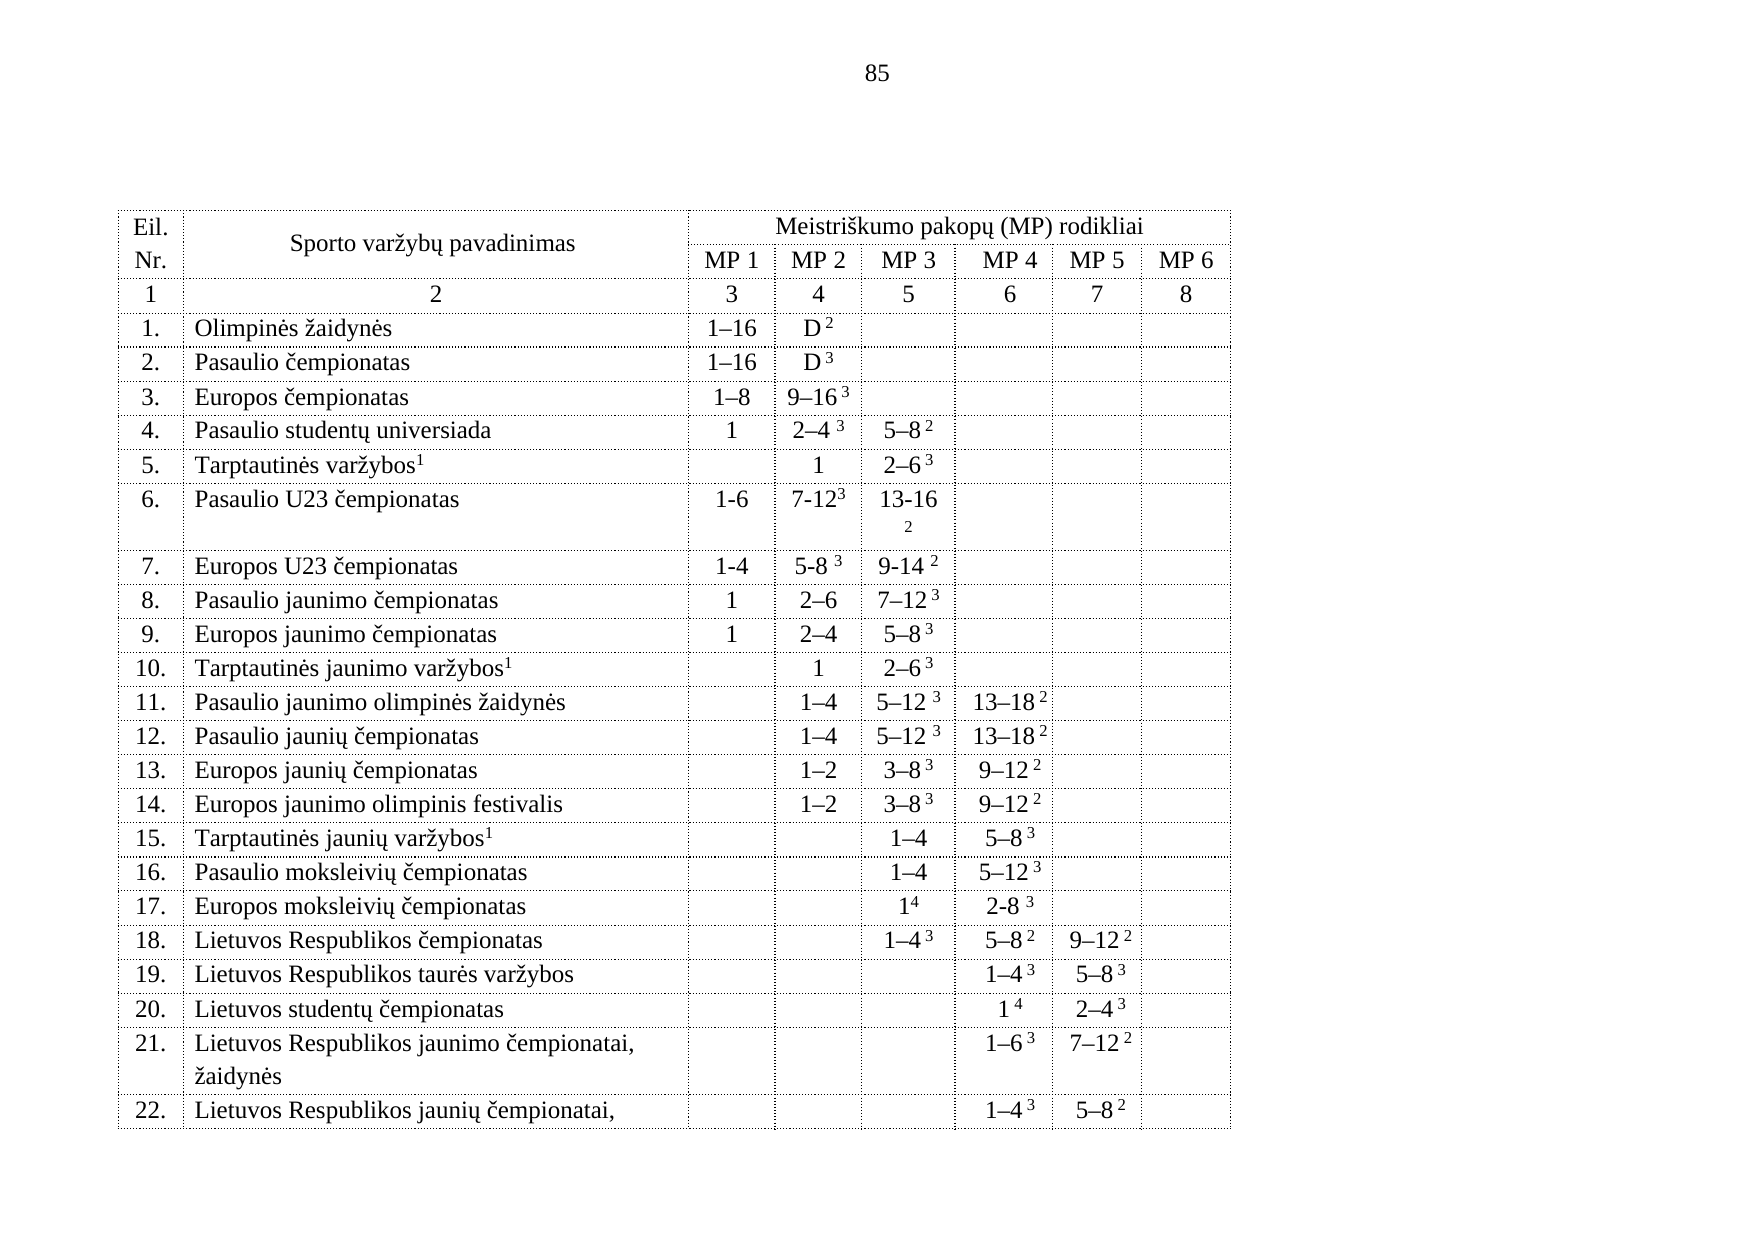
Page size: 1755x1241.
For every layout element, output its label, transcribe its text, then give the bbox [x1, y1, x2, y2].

table_cell MP 3 [862, 244, 955, 278]
table_cell MP 6 [1141, 244, 1231, 278]
table_header Eil. Nr. [118, 210, 183, 278]
table_cell 2–6 3 [862, 652, 955, 686]
table_cell [775, 993, 862, 1027]
table_cell 8. [118, 584, 183, 618]
table_cell 9–12 2 [955, 788, 1052, 822]
table_cell 14. [118, 788, 183, 822]
table_cell [955, 618, 1052, 652]
table_cell [1141, 415, 1231, 449]
table_cell [1053, 686, 1141, 720]
table_cell [1141, 822, 1231, 856]
table_cell [775, 1094, 862, 1128]
table_cell [862, 346, 955, 381]
table_cell [1053, 346, 1141, 381]
table_cell 1-4 [688, 550, 775, 584]
table_cell Pasaulio studentų universiada [183, 415, 688, 449]
table_cell 7-123 [775, 483, 862, 550]
table_cell [1141, 754, 1231, 788]
table_cell 2–4 3 [775, 415, 862, 449]
table_cell 3–8 3 [862, 788, 955, 822]
table_cell [775, 822, 862, 856]
table_cell [1053, 550, 1141, 584]
table_cell Europos čempionatas [183, 381, 688, 414]
table_cell [862, 993, 955, 1027]
table_cell D 2 [775, 313, 862, 346]
table_cell 7. [118, 550, 183, 584]
table_cell [955, 652, 1052, 686]
table_cell [1141, 925, 1231, 958]
table_cell 1–4 3 [955, 1094, 1052, 1128]
table_cell [688, 449, 775, 483]
table_cell 2–4 [775, 618, 862, 652]
table_cell 5 [862, 278, 955, 312]
table_cell Lietuvos Respublikos taurės varžybos [183, 959, 688, 993]
table_cell 16. [118, 856, 183, 890]
table_cell [1053, 856, 1141, 890]
table_cell Tarptautinės jaunimo varžybos1 [183, 652, 688, 686]
table_cell [775, 959, 862, 993]
table_cell 9–16 3 [775, 381, 862, 414]
table_cell [688, 856, 775, 890]
table_cell 2–6 [775, 584, 862, 618]
table_cell 13–18 2 [955, 686, 1052, 720]
table_cell [775, 856, 862, 890]
table_cell [955, 381, 1052, 414]
table_cell 4. [118, 415, 183, 449]
table_cell 3. [118, 381, 183, 414]
table_cell [955, 346, 1052, 381]
table_cell [775, 890, 862, 924]
table_cell MP 1 [688, 244, 775, 278]
table_cell Pasaulio jaunimo čempionatas [183, 584, 688, 618]
table_cell 22. [118, 1094, 183, 1128]
table_cell 21. [118, 1027, 183, 1094]
table_cell Europos jaunimo čempionatas [183, 618, 688, 652]
table_cell 18. [118, 925, 183, 958]
table_cell [955, 550, 1052, 584]
table_cell Pasaulio moksleivių čempionatas [183, 856, 688, 890]
table_cell 6 [955, 278, 1052, 312]
table_cell MP 4 [955, 244, 1052, 278]
table_cell Europos jaunių čempionatas [183, 754, 688, 788]
table_cell 2–4 3 [1053, 993, 1141, 1027]
table_cell 13. [118, 754, 183, 788]
table_cell 5–8 3 [1053, 959, 1141, 993]
table_cell [1053, 483, 1141, 550]
table_cell Pasaulio jaunimo olimpinės žaidynės [183, 686, 688, 720]
table_cell 9–12 2 [1053, 925, 1141, 958]
table_cell 5–12 3 [862, 720, 955, 754]
table_cell 1–2 [775, 754, 862, 788]
table_cell [1141, 652, 1231, 686]
table_cell [688, 788, 775, 822]
table_cell 13-16 2 [862, 483, 955, 550]
table_cell [688, 925, 775, 958]
table_cell Lietuvos Respublikos jaunių čempionatai, [183, 1094, 688, 1128]
table_cell [688, 993, 775, 1027]
table_cell 1–8 [688, 381, 775, 414]
table_cell Europos moksleivių čempionatas [183, 890, 688, 924]
table_cell 15. [118, 822, 183, 856]
table_cell 5–12 3 [955, 856, 1052, 890]
table_cell 2–6 3 [862, 449, 955, 483]
table_cell [955, 449, 1052, 483]
table_cell [1053, 415, 1141, 449]
table_cell 4 [775, 278, 862, 312]
table_cell 11. [118, 686, 183, 720]
table_cell [1053, 584, 1141, 618]
table_cell [688, 959, 775, 993]
table_cell 1–16 [688, 313, 775, 346]
table_cell [1053, 822, 1141, 856]
table_cell Tarptautinės jaunių varžybos1 [183, 822, 688, 856]
table_cell 1 [688, 415, 775, 449]
table_cell [1141, 346, 1231, 381]
table_cell [688, 890, 775, 924]
table_cell [1141, 1027, 1231, 1094]
table_cell 1–4 3 [862, 925, 955, 958]
table_cell [1141, 993, 1231, 1027]
table_cell [1053, 313, 1141, 346]
table_cell 1 4 [955, 993, 1052, 1027]
table_cell [688, 1027, 775, 1094]
table_cell 19. [118, 959, 183, 993]
table_cell [688, 822, 775, 856]
table_cell [1141, 720, 1231, 754]
table_cell [1141, 550, 1231, 584]
table_cell [1053, 652, 1141, 686]
table_cell [1053, 449, 1141, 483]
table_cell Lietuvos Respublikos jaunimo čempionatai, žaidynės [183, 1027, 688, 1094]
table_cell 5. [118, 449, 183, 483]
table_cell [1141, 686, 1231, 720]
table_cell 1–4 [862, 856, 955, 890]
table_cell 1 [118, 278, 183, 312]
table_cell 1–4 [775, 720, 862, 754]
table_cell 2 [183, 278, 688, 312]
table_cell 1–4 [775, 686, 862, 720]
table_cell Pasaulio U23 čempionatas [183, 483, 688, 550]
table_cell [862, 1094, 955, 1128]
table_cell 9. [118, 618, 183, 652]
table_cell [955, 313, 1052, 346]
table_cell 17. [118, 890, 183, 924]
table_header Sporto varžybų pavadinimas [183, 210, 688, 278]
table_cell 1 [775, 449, 862, 483]
table_cell Lietuvos Respublikos čempionatas [183, 925, 688, 958]
table_cell 1–4 3 [955, 959, 1052, 993]
table_cell 12. [118, 720, 183, 754]
table_cell 1-6 [688, 483, 775, 550]
table_cell [955, 415, 1052, 449]
table_cell [1141, 959, 1231, 993]
table_cell Lietuvos studentų čempionatas [183, 993, 688, 1027]
table_cell 5–8 2 [955, 925, 1052, 958]
table_cell [1053, 618, 1141, 652]
table_cell 7–12 2 [1053, 1027, 1141, 1094]
table_cell 2-8 3 [955, 890, 1052, 924]
table_cell [1053, 788, 1141, 822]
table_cell 3–8 3 [862, 754, 955, 788]
table_cell 1 [688, 618, 775, 652]
table_cell [1053, 890, 1141, 924]
table_cell [862, 959, 955, 993]
table_cell [955, 483, 1052, 550]
table_cell [955, 584, 1052, 618]
table_cell [688, 686, 775, 720]
table_cell Tarptautinės varžybos1 [183, 449, 688, 483]
table_cell [1141, 890, 1231, 924]
table_cell 13–18 2 [955, 720, 1052, 754]
table_cell MP 2 [775, 244, 862, 278]
table_cell 7 [1053, 278, 1141, 312]
table_cell 14 [862, 890, 955, 924]
table_cell [1141, 483, 1231, 550]
table_cell 1. [118, 313, 183, 346]
table_cell 5–8 2 [1053, 1094, 1141, 1128]
table_cell 1–16 [688, 346, 775, 381]
table_cell 7–12 3 [862, 584, 955, 618]
table_cell [1141, 788, 1231, 822]
table_cell 1 [688, 584, 775, 618]
table_cell [1141, 381, 1231, 414]
table_cell [775, 1027, 862, 1094]
table_cell Pasaulio jaunių čempionatas [183, 720, 688, 754]
table_cell 5-8 3 [775, 550, 862, 584]
table_cell [1141, 1094, 1231, 1128]
table_cell D 3 [775, 346, 862, 381]
table_cell 1–4 [862, 822, 955, 856]
table_cell 1 [775, 652, 862, 686]
table_cell [688, 720, 775, 754]
table_cell [1053, 381, 1141, 414]
table_cell [862, 381, 955, 414]
table_cell [1141, 313, 1231, 346]
table_cell 5–8 3 [862, 618, 955, 652]
table_cell [1141, 856, 1231, 890]
table_cell [688, 652, 775, 686]
table_cell 1–2 [775, 788, 862, 822]
table_cell Olimpinės žaidynės [183, 313, 688, 346]
table_cell 5–8 2 [862, 415, 955, 449]
table_cell [775, 925, 862, 958]
table_cell [862, 1027, 955, 1094]
table_cell 9–12 2 [955, 754, 1052, 788]
table_cell 9-14 2 [862, 550, 955, 584]
table_cell [1141, 584, 1231, 618]
table_cell [1053, 720, 1141, 754]
table_cell 5–8 3 [955, 822, 1052, 856]
table_cell 1–6 3 [955, 1027, 1052, 1094]
table_cell [1141, 618, 1231, 652]
table_cell Europos jaunimo olimpinis festivalis [183, 788, 688, 822]
table_cell 8 [1141, 278, 1231, 312]
table_header Meistriškumo pakopų (MP) rodikliai [688, 210, 1231, 244]
table_cell 10. [118, 652, 183, 686]
table_cell [862, 313, 955, 346]
table_cell 20. [118, 993, 183, 1027]
table_cell 5–12 3 [862, 686, 955, 720]
table_cell [688, 1094, 775, 1128]
table_cell 3 [688, 278, 775, 312]
table_cell MP 5 [1053, 244, 1141, 278]
table_cell 6. [118, 483, 183, 550]
table_cell [688, 754, 775, 788]
table_cell [1053, 754, 1141, 788]
table_cell Pasaulio čempionatas [183, 346, 688, 381]
table_cell Europos U23 čempionatas [183, 550, 688, 584]
table_cell 2. [118, 346, 183, 381]
table_cell [1141, 449, 1231, 483]
